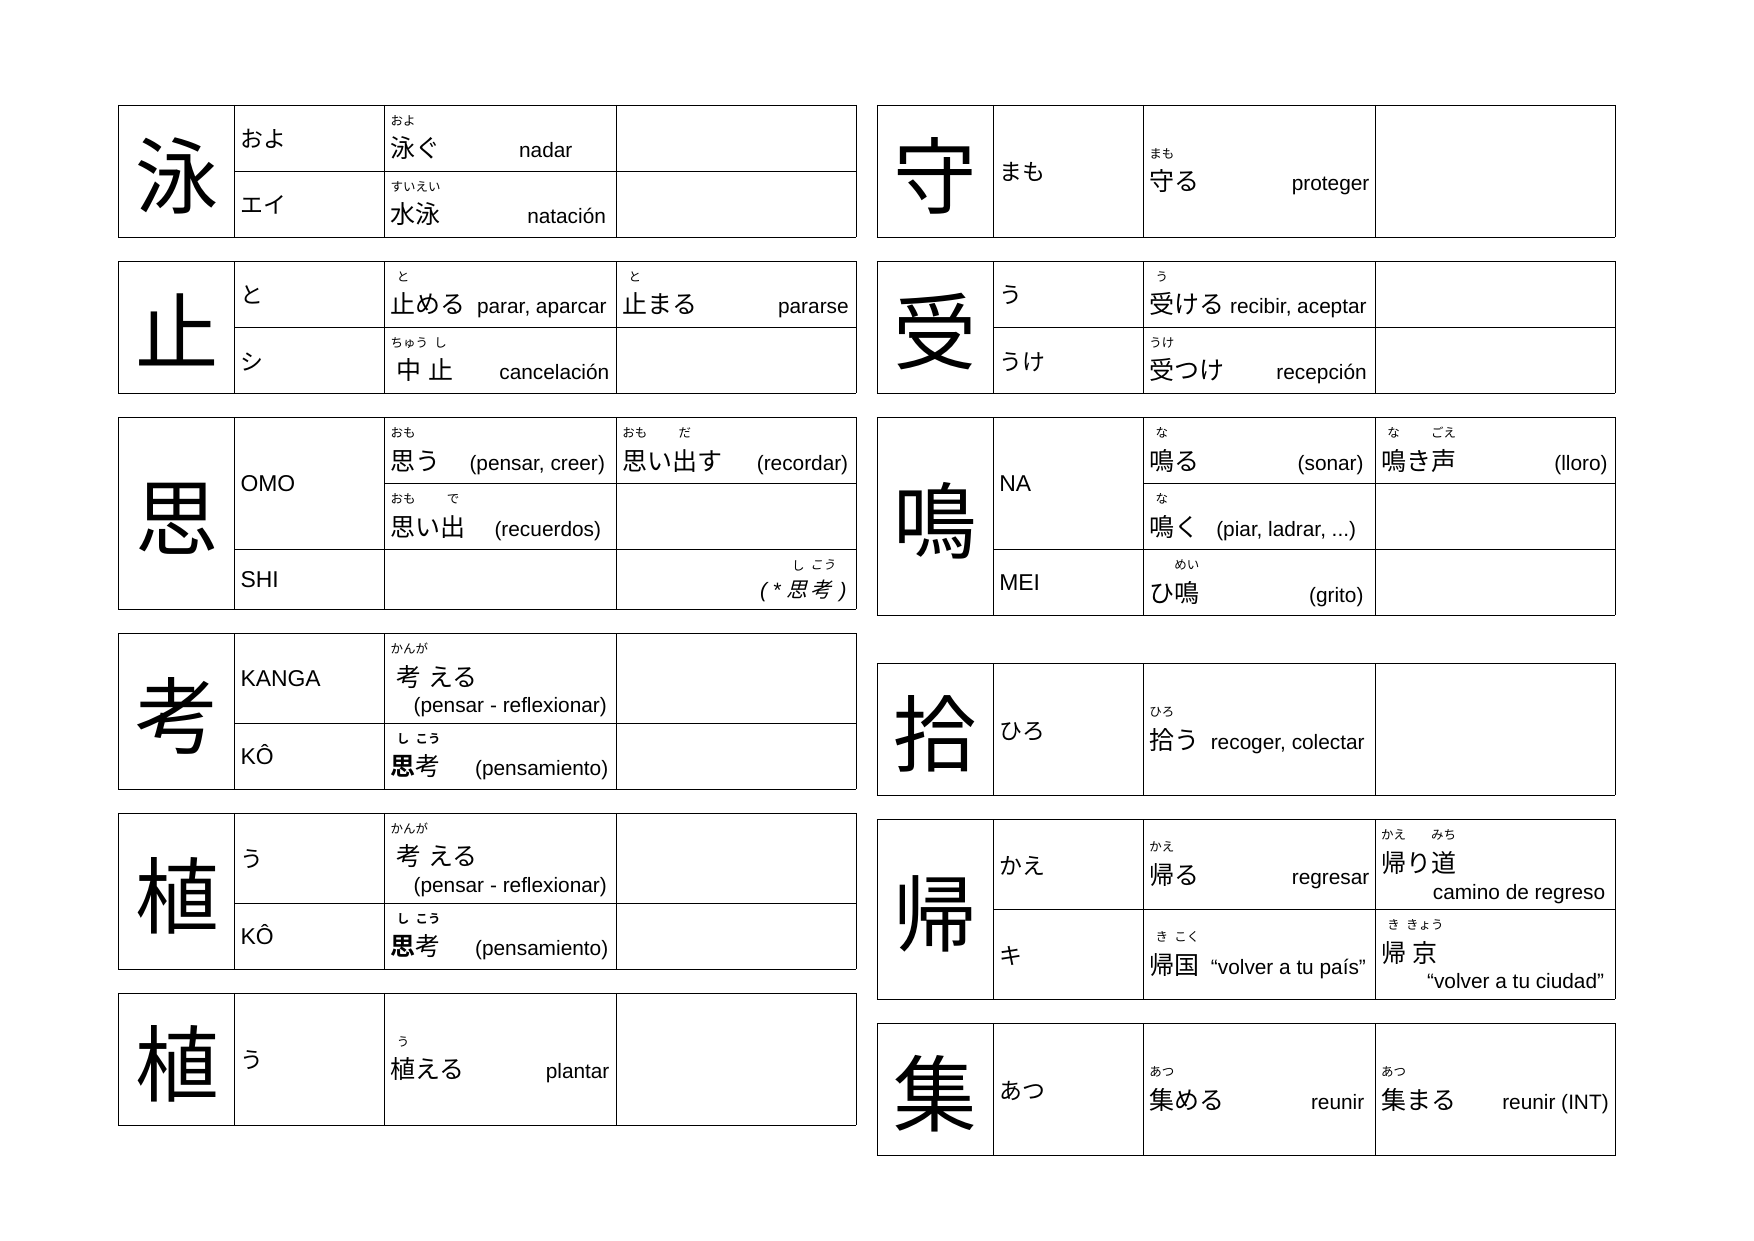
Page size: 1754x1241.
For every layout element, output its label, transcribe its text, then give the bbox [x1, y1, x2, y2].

table_header 集 [878, 1024, 993, 1155]
table_header 止とめる parar, aparcar [385, 262, 616, 327]
table_cell ( * 思し考こう ) [617, 550, 856, 609]
table_cell キ [994, 910, 1143, 999]
table_header [1376, 664, 1615, 795]
table_cell [1376, 484, 1615, 549]
table_cell SHI [235, 550, 384, 609]
table_header ひろ [994, 664, 1143, 795]
table_header [617, 106, 856, 171]
table_cell 帰き京きょう “volver a tu ciudad” [1376, 910, 1615, 999]
table_header あつ [994, 1024, 1143, 1155]
table_header 鳴なき声ごえ (lloro) [1376, 418, 1615, 483]
table_header 鳴 [878, 418, 993, 615]
table_header [617, 814, 856, 903]
table_header う [994, 262, 1143, 327]
table_cell KÔ [235, 724, 384, 789]
table_cell MEI [994, 550, 1143, 615]
table_header [617, 994, 856, 1125]
table_header 守 [878, 106, 993, 237]
table_header 植 [119, 994, 234, 1125]
table_header 泳およぐ nadar [385, 106, 616, 171]
table_header 思おもい出だす (recordar) [617, 418, 856, 483]
table_cell [1376, 328, 1615, 393]
table_cell シ [235, 328, 384, 393]
table_header 帰 [878, 820, 993, 999]
table_cell 鳴なく (piar, ladrar, ...) [1144, 484, 1375, 549]
table_header う [235, 814, 384, 903]
table_header 集あつまる reunir (INT) [1376, 1024, 1615, 1155]
table_cell 中ちゅう止し cancelación [385, 328, 616, 393]
table_header 思 [119, 418, 234, 609]
table_header 植うえる plantar [385, 994, 616, 1125]
table_cell 思し考こう (pensamiento) [385, 904, 616, 969]
table_header 受 [878, 262, 993, 393]
table_header 集あつめる reunir [1144, 1024, 1375, 1155]
table_cell うけ [994, 328, 1143, 393]
table_cell 帰き国こく “volver a tu país” [1144, 910, 1375, 999]
table_header 植 [119, 814, 234, 969]
table_header およ [235, 106, 384, 171]
table_header OMO [235, 418, 384, 549]
table_header かえ [994, 820, 1143, 909]
table_header 受うける recibir, aceptar [1144, 262, 1375, 327]
table_header 考かんがえる (pensar - reflexionar) [385, 634, 616, 723]
table_header 思おもう (pensar, creer) [385, 418, 616, 483]
table_header NA [994, 418, 1143, 549]
table_cell [617, 724, 856, 789]
table_cell 思おもい出で (recuerdos) [385, 484, 616, 549]
table_header 止 [119, 262, 234, 393]
table_cell [617, 328, 856, 393]
table_header 帰かえり道みち camino de regreso [1376, 820, 1615, 909]
table_cell エイ [235, 172, 384, 237]
table_header 帰かえる regresar [1144, 820, 1375, 909]
table_header KANGA [235, 634, 384, 723]
table_header 鳴なる (sonar) [1144, 418, 1375, 483]
table_cell [617, 172, 856, 237]
table_header [617, 634, 856, 723]
table_header う [235, 994, 384, 1125]
table_cell KÔ [235, 904, 384, 969]
table_cell [385, 550, 616, 609]
table_header 考かんがえる (pensar - reflexionar) [385, 814, 616, 903]
table_header 拾ひろう recoger, colectar [1144, 664, 1375, 795]
table_header まも [994, 106, 1143, 237]
table_cell [617, 904, 856, 969]
table_cell 思し考こう (pensamiento) [385, 724, 616, 789]
table_header [1376, 262, 1615, 327]
table_header [1376, 106, 1615, 237]
table_header 止とまる pararse [617, 262, 856, 327]
table_cell 受うけつけ recepción [1144, 328, 1375, 393]
table_header 拾 [878, 664, 993, 795]
table_cell [617, 484, 856, 549]
table_cell [1376, 550, 1615, 615]
table_cell ひ鳴めい (grito) [1144, 550, 1375, 615]
table_header 泳 [119, 106, 234, 237]
table_cell 水すい泳えい natación [385, 172, 616, 237]
table_header と [235, 262, 384, 327]
table_header 考 [119, 634, 234, 789]
table_header 守まもる proteger [1144, 106, 1375, 237]
